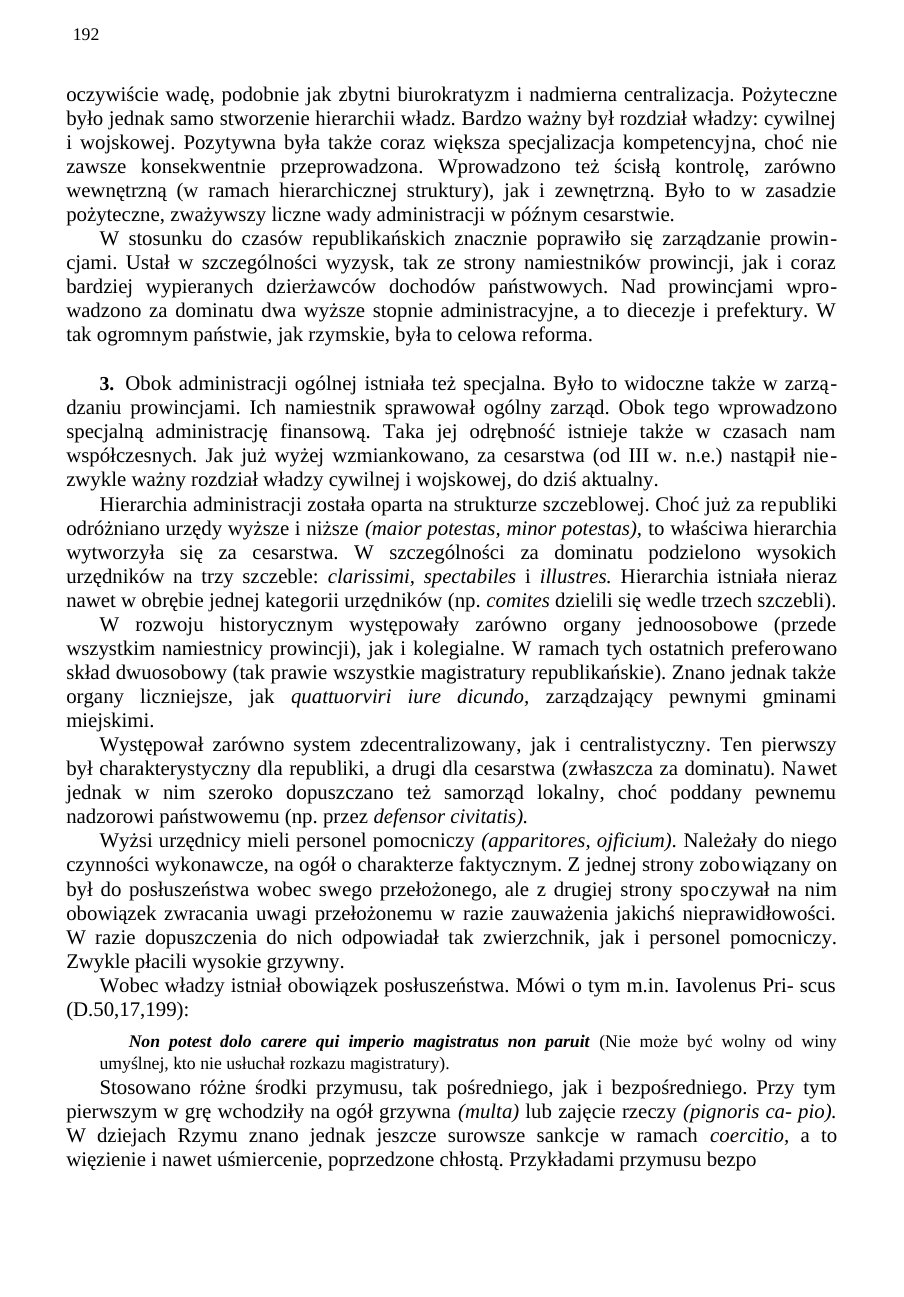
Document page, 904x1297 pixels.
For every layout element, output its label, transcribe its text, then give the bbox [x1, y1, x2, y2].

text Wobec władzy istniał obowiązek posłuszeństwa. Mówi o tym m.in. Iavolenus Pri- scus (D.50,17,199): [66, 973, 837, 1021]
text Non potest dolo carere qui imperio magistratus non paruit (Nie może być wolny od winy umyślnej, kto nie usłuchał rozkazu magistratury). [99, 1031, 837, 1073]
text W rozwoju historycznym występowały zarówno organy jednoosobowe (przede wszystkim namiestnicy prowincji), jak i kolegialne. W ramach tych ostatnich prefero­wano skład dwuosobowy (tak prawie wszystkie magistratury republikańskie). Znano jednak także organy liczniejsze, jak quattuorviri iure dicundo, zarządzający pewnymi gminami miejskimi. [66, 612, 837, 732]
text Wyżsi urzędnicy mieli personel pomocniczy (apparitores, ojficium). Należały do niego czynności wykonawcze, na ogół o charakterze faktycznym. Z jednej strony zobo­wiązany on był do posłuszeństwa wobec swego przełożonego, ale z drugiej strony spo­czywał na nim obowiązek zwracania uwagi przełożonemu w razie zauważenia jakichś nieprawidłowości. W razie dopuszczenia do nich odpowiadał tak zwierzchnik, jak i per­sonel pomocniczy. Zwykle płacili wysokie grzywny. [66, 828, 837, 973]
text Hierarchia administracji została oparta na strukturze szczeblowej. Choć już za re­publiki odróżniano urzędy wyższe i niższe (maior potestas, minor potestas), to właści­wa hierarchia wytworzyła się za cesarstwa. W szczególności za dominatu podzielono wysokich urzędników na trzy szczeble: clarissimi, spectabiles i illustres. Hierarchia ist­niała nieraz nawet w obrębie jednej kategorii urzędników (np. comites dzielili się wedle trzech szczebli). [66, 491, 837, 612]
text 192 [73, 23, 103, 44]
text oczywiście wadę, podobnie jak zbytni biurokratyzm i nadmierna centralizacja. Pożyte­czne było jednak samo stworzenie hierarchii władz. Bardzo ważny był rozdział władzy: cywilnej i wojskowej. Pozytywna była także coraz większa specjalizacja kompetencyj­na, choć nie zawsze konsekwentnie przeprowadzona. Wprowadzono też ścisłą kontrolę, zarówno wewnętrzną (w ramach hierarchicznej struktury), jak i zewnętrzną. Było to w zasadzie pożyteczne, zważywszy liczne wady administracji w późnym cesarstwie. [66, 81, 837, 226]
text Stosowano różne środki przymusu, tak pośredniego, jak i bezpośredniego. Przy tym pierwszym w grę wchodziły na ogół grzywna (multa) lub zajęcie rzeczy (pignoris ca- pio). W dziejach Rzymu znano jednak jeszcze surowsze sankcje w ramach coercitio, a to więzienie i nawet uśmiercenie, poprzedzone chłostą. Przykładami przymusu bezpo­ [66, 1075, 837, 1171]
text W stosunku do czasów republikańskich znacznie poprawiło się zarządzanie prowin­cjami. Ustał w szczególności wyzysk, tak ze strony namiestników prowincji, jak i coraz bardziej wypieranych dzierżawców dochodów państwowych. Nad prowincjami wpro­wadzono za dominatu dwa wyższe stopnie administracyjne, a to diecezje i prefektury. W tak ogromnym państwie, jak rzymskie, była to celowa reforma. [66, 226, 837, 346]
text Występował zarówno system zdecentralizowany, jak i centralistyczny. Ten pierwszy był charakterystyczny dla republiki, a drugi dla cesarstwa (zwłaszcza za dominatu). Na­wet jednak w nim szeroko dopuszczano też samorząd lokalny, choć poddany pewnemu nadzorowi państwowemu (np. przez defensor civitatis). [66, 732, 837, 828]
list Obok administracji ogólnej istniała też specjalna. Było to widoczne także w zarzą­dzaniu prowincjami. Ich namiestnik sprawował ogólny zarząd. Obok tego wprowadzo­no specjalną administrację finansową. Taka jej odrębność istnieje także w czasach nam współczesnych. Jak już wyżej wzmiankowano, za cesarstwa (od III w. n.e.) nastąpił nie­zwykle ważny rozdział władzy cywilnej i wojskowej, do dziś aktualny. [66, 371, 837, 491]
